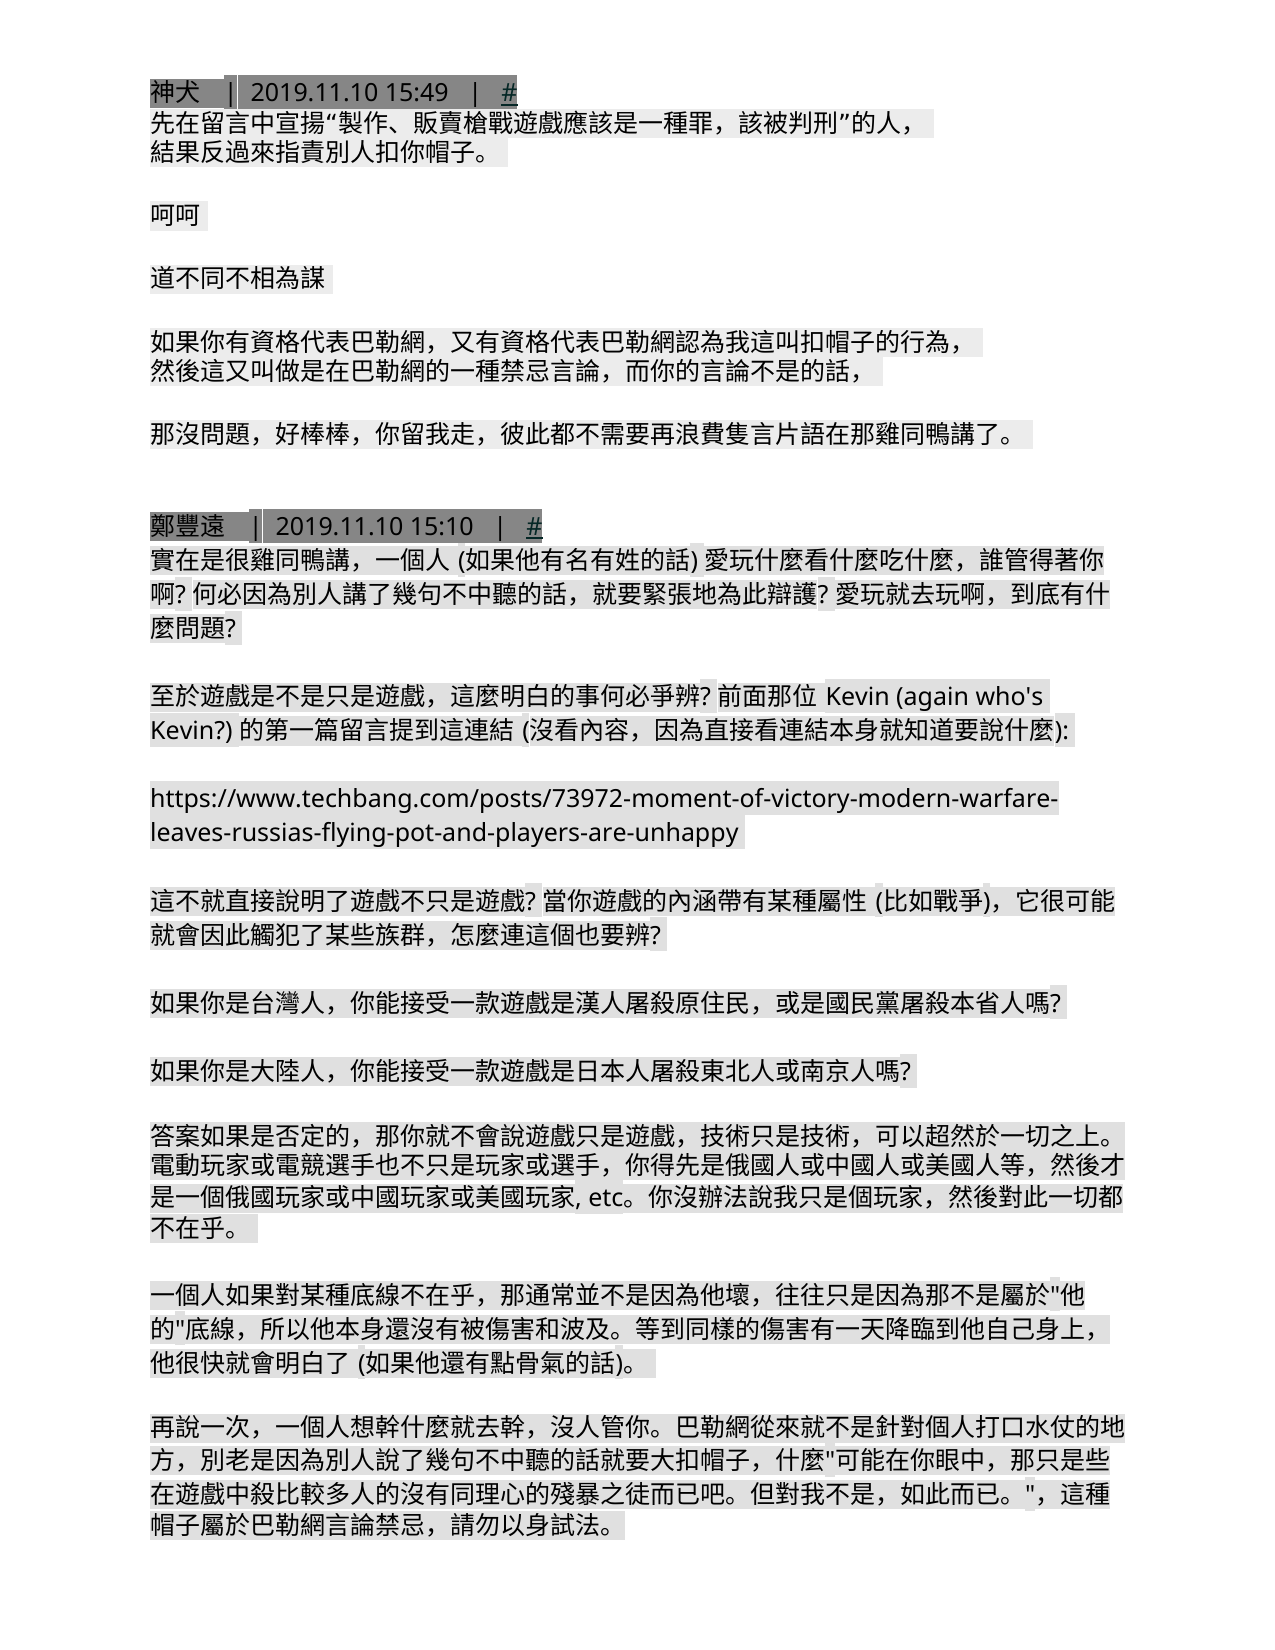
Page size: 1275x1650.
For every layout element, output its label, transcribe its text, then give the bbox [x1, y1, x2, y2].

text 先在留言中宣揚“製作、販賣槍戰遊戲應該是一種罪，該被判刑”的人， 結果反過來指責別人扣你帽子。 呵呵 道不同不相為謀 如果你有資格代表巴勒網，又有資格代表巴勒網認為我這叫扣帽子的行為， 然後這又叫做是在巴勒網的一種禁忌言論，而你的言論不是的話， 那沒問題，好棒棒，你留我走，彼此都不需要再浪費隻言片語在那雞同鴨講了。 [150, 109, 1125, 483]
text 神犬 | 2019.11.10 15:49 | # [150, 75, 1125, 109]
text 鄭豐遠 | 2019.11.10 15:10 | # [150, 508, 1125, 543]
text 實在是很雞同鴨講，一個人 (如果他有名有姓的話) 愛玩什麼看什麼吃什麼，誰管得著你啊? 何必因為別人講了幾句不中聽的話，就要緊張地為此辯護? 愛玩就去玩啊，到底有什麼問題? 至於遊戲是不是只是遊戲，這麼明白的事何必爭辨? 前面那位 Kevin (again who's Kevin?) 的第一篇留言提到這連結 (沒看內容，因為直接看連結本身就知道要說什麼): https://www.techbang.com/posts/73972-moment-of-victory-modern-warfare-leaves-russias-flying-pot-and-players-are-unhappy 這不就直接說明了遊戲不只是遊戲? 當你遊戲的內涵帶有某種屬性 (比如戰爭)，它很可能就會因此觸犯了某些族群，怎麼連這個也要辨? 如果你是台灣人，你能接受一款遊戲是漢人屠殺原住民，或是國民黨屠殺本省人嗎? 如果你是大陸人，你能接受一款遊戲是日本人屠殺東北人或南京人嗎? 答案如果是否定的，那你就不會說遊戲只是遊戲，技術只是技術，可以超然於一切之上。電動玩家或電競選手也不只是玩家或選手，你得先是俄國人或中國人或美國人等，然後才是一個俄國玩家或中國玩家或美國玩家, etc。你沒辦法說我只是個玩家，然後對此一切都不在乎。 一個人如果對某種底線不在乎，那通常並不是因為他壞，往往只是因為那不是屬於"他的"底線，所以他本身還沒有被傷害和波及。等到同樣的傷害有一天降臨到他自己身上，他很快就會明白了 (如果他還有點骨氣的話)。 再說一次，一個人想幹什麼就去幹，沒人管你。巴勒網從來就不是針對個人打口水仗的地方，別老是因為別人說了幾句不中聽的話就要大扣帽子，什麼"可能在你眼中，那只是些在遊戲中殺比較多人的沒有同理心的殘暴之徒而已吧。但對我不是，如此而已。"，這種帽子屬於巴勒網言論禁忌，請勿以身試法。 [150, 543, 1125, 1540]
